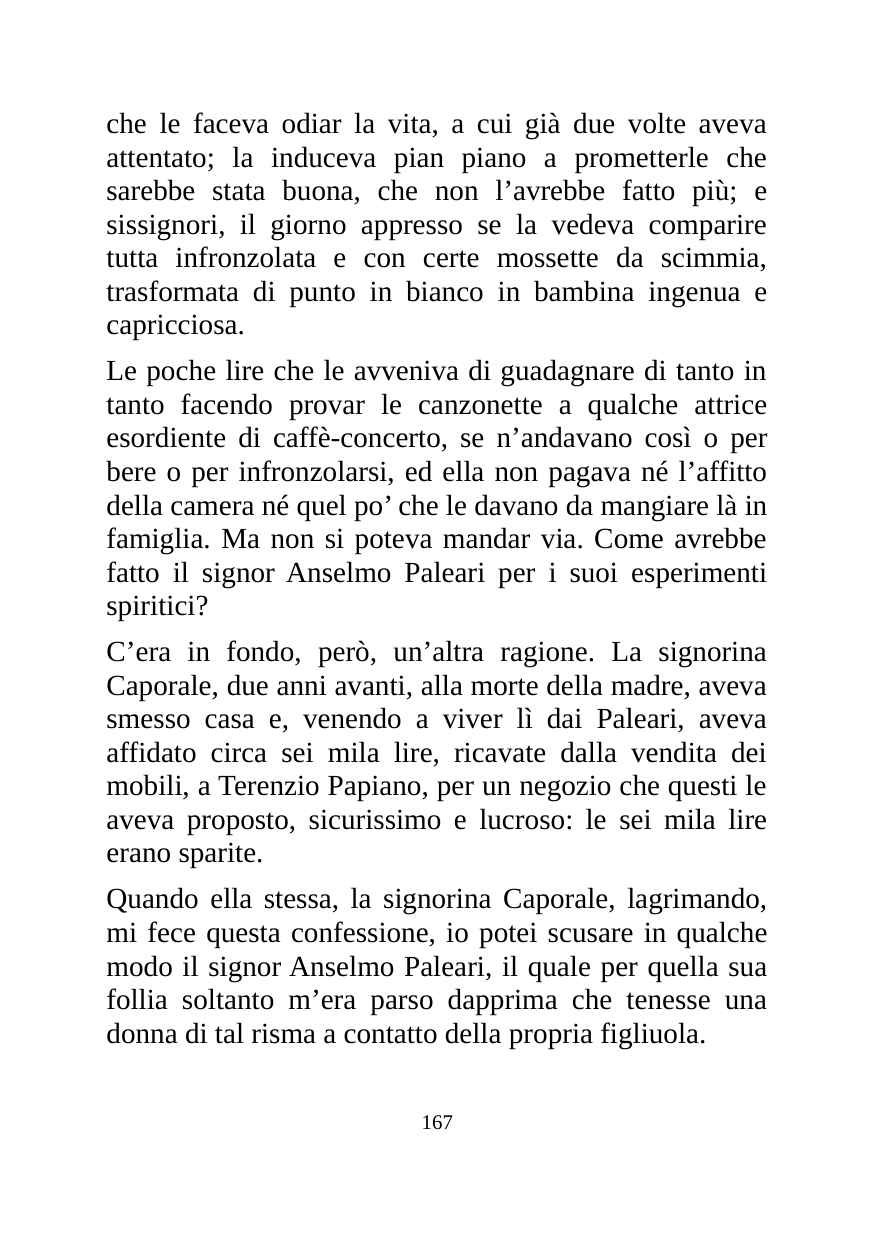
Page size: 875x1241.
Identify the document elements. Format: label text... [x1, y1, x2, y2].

text che le faceva odiar la vita, a cui già due volte aveva attentato; la induceva pian piano a prometterle che sarebbe stata buona, che non l’avrebbe fatto più; e sissignori, il giorno appresso se la vedeva comparire tutta infronzolata e con certe mossette da scimmia, trasformata di punto in bianco in bambina ingenua e capricciosa. [106, 106, 768, 341]
text Quando ella stessa, la signorina Caporale, lagrimando, mi fece questa confessione, io potei scusare in qualche modo il signor Anselmo Paleari, il quale per quella sua follia soltanto m’era parso dapprima che tenesse una donna di tal risma a contatto della propria figliuola. [106, 882, 768, 1049]
text C’era in fondo, però, un’altra ragione. La signorina Caporale, due anni avanti, alla morte della madre, aveva smesso casa e, venendo a viver lì dai Paleari, aveva affidato circa sei mila lire, ricavate dalla vendita dei mobili, a Terenzio Papiano, per un negozio che questi le aveva proposto, sicurissimo e lucroso: le sei mila lire erano sparite. [106, 634, 768, 869]
text Le poche lire che le avveniva di guadagnare di tanto in tanto facendo provar le canzonette a qualche attrice esordiente di caffè-concerto, se n’andavano così o per bere o per infronzolarsi, ed ella non pagava né l’affitto della camera né quel po’ che le davano da mangiare là in famiglia. Ma non si poteva mandar via. Come avrebbe fatto il signor Anselmo Paleari per i suoi esperimenti spiritici? [106, 353, 768, 622]
